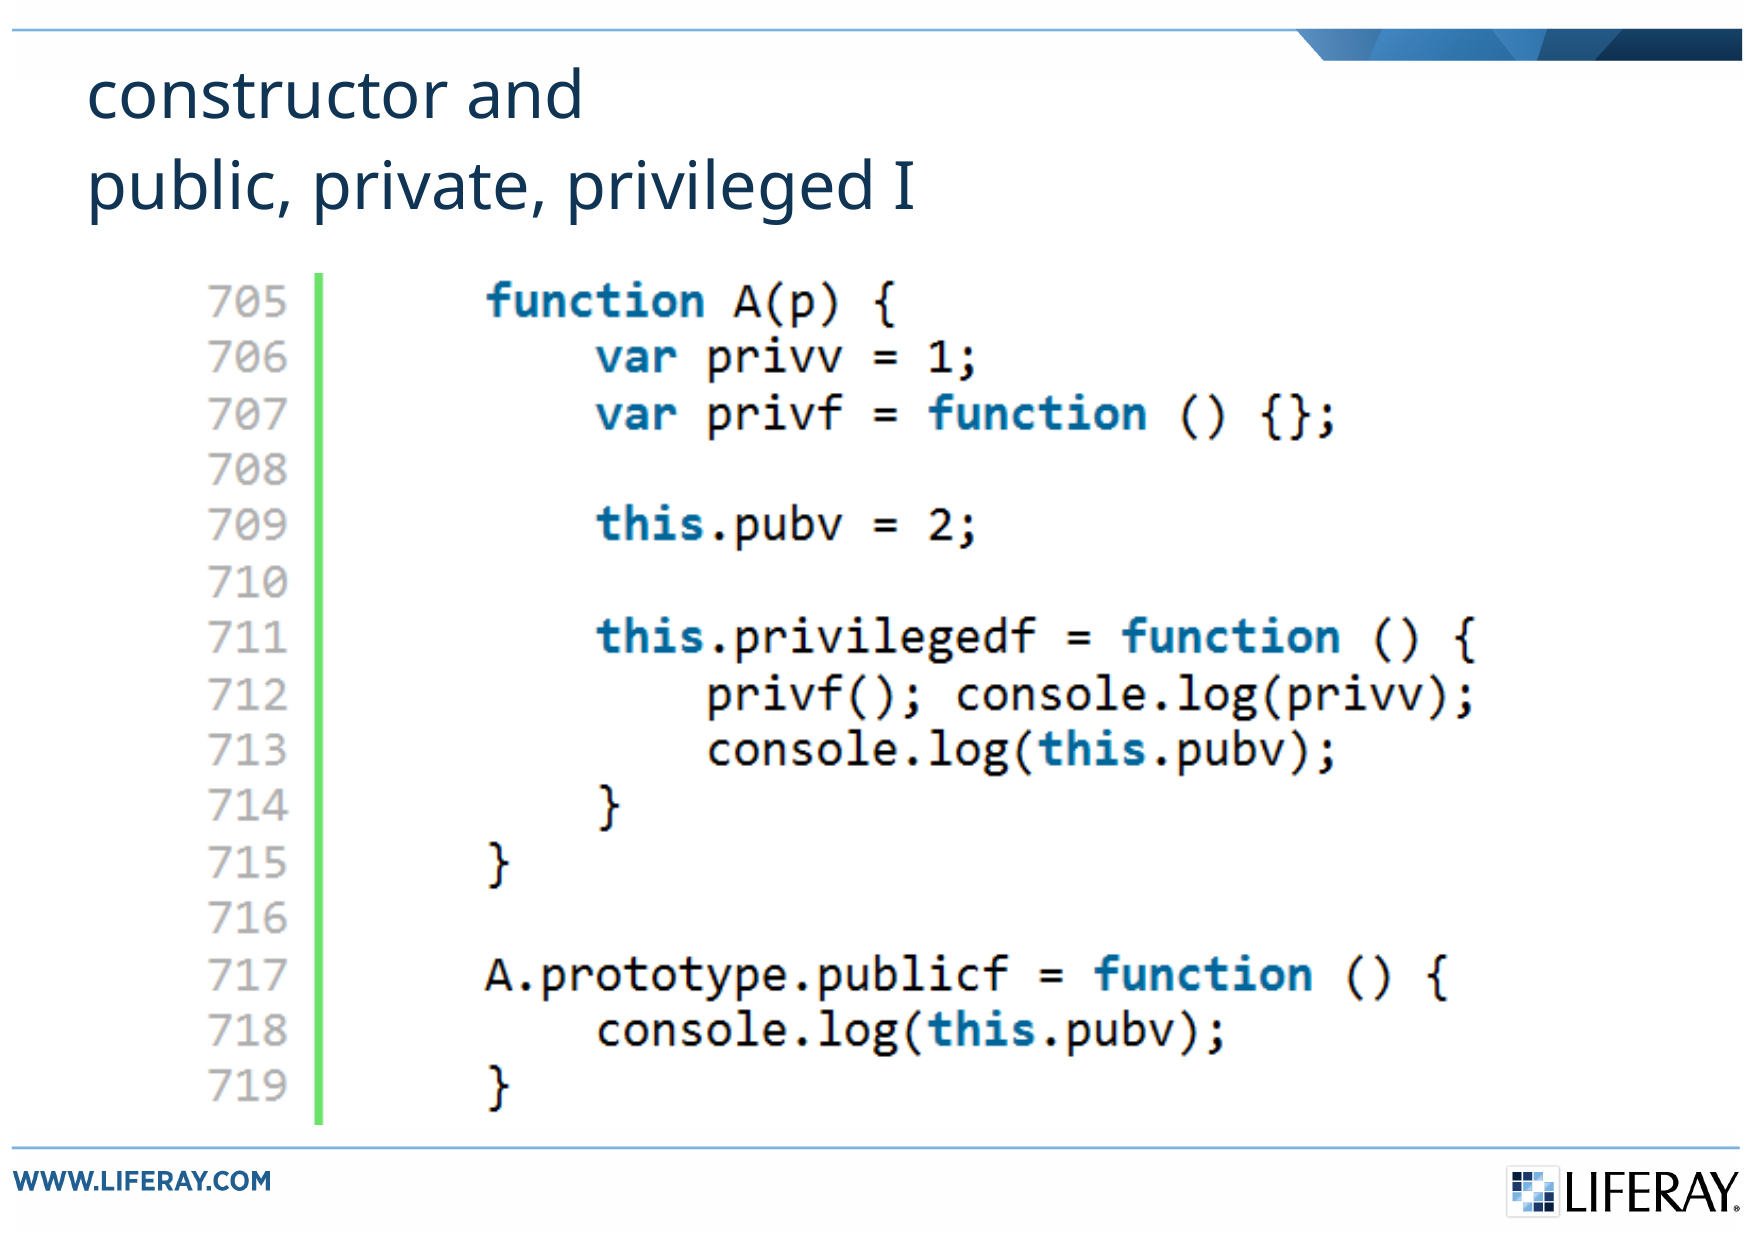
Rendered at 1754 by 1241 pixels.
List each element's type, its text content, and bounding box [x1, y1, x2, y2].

picture [10, 273, 1741, 1234]
picture [12, 0, 1743, 84]
title constructor and public, private, privileged I [86, 44, 1576, 233]
